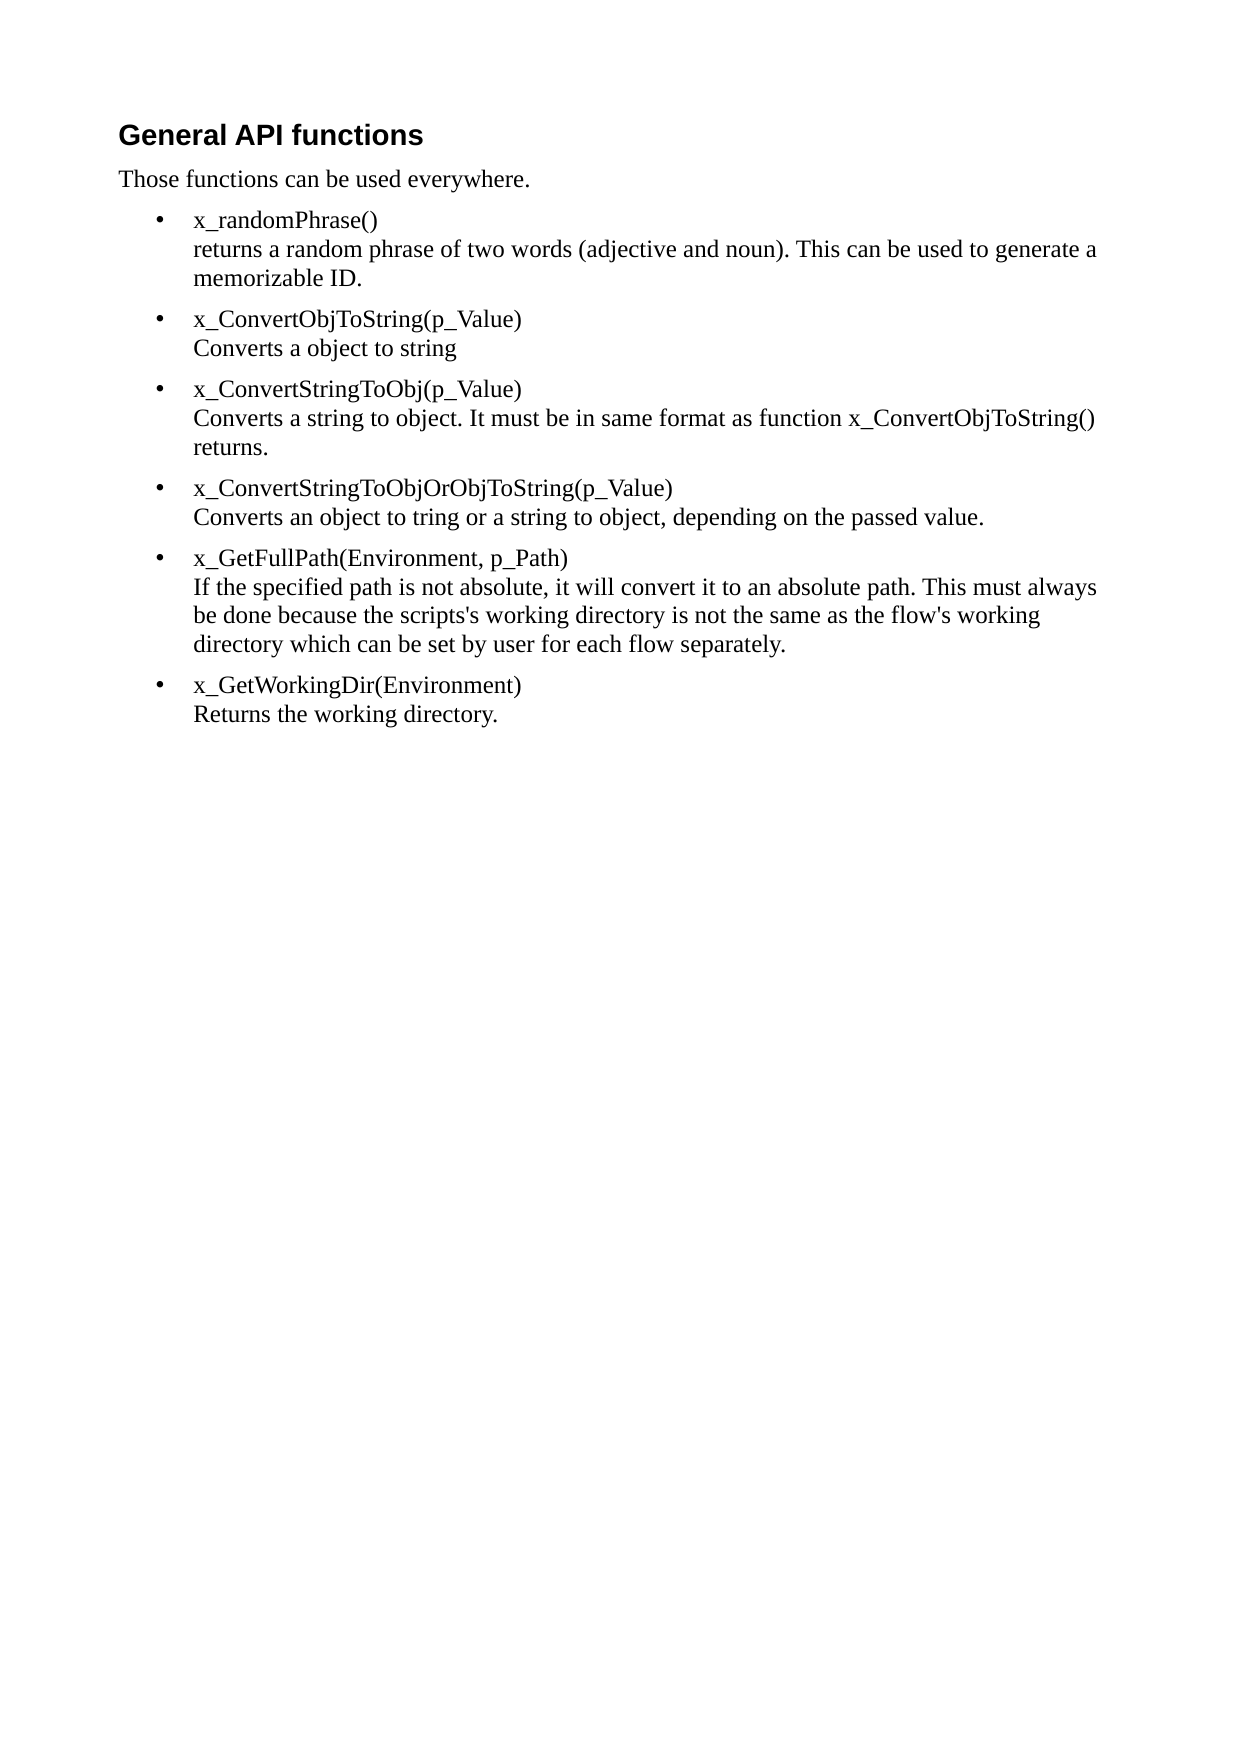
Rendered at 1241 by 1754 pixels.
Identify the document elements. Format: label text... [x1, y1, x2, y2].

list x_ConvertObjToString(p_Value) Converts a object to string [156, 304, 1122, 362]
text Those functions can be used everywhere. [118, 164, 1122, 193]
list x_ConvertStringToObjOrObjToString(p_Value) Converts an object to tring or a string to object, depending on the passed value. [156, 473, 1122, 531]
list x_GetWorkingDir(Environment) Returns the working directory. [156, 671, 1122, 728]
list x_GetFullPath(Environment, p_Path) If the specified path is not absolute, it will convert it to an absolute path. This must always be done because the scripts's working directory is not the same as the flow's working directory which can be set by user for each flow separately. [156, 543, 1122, 658]
list x_randomPhrase() returns a random phrase of two words (adjective and noun). This can be used to generate a memorizable ID. [156, 206, 1122, 292]
list x_ConvertStringToObj(p_Value) Converts a string to object. It must be in same format as function x_ConvertObjToString() returns. [156, 374, 1122, 461]
subtitle General API functions [118, 118, 1122, 152]
